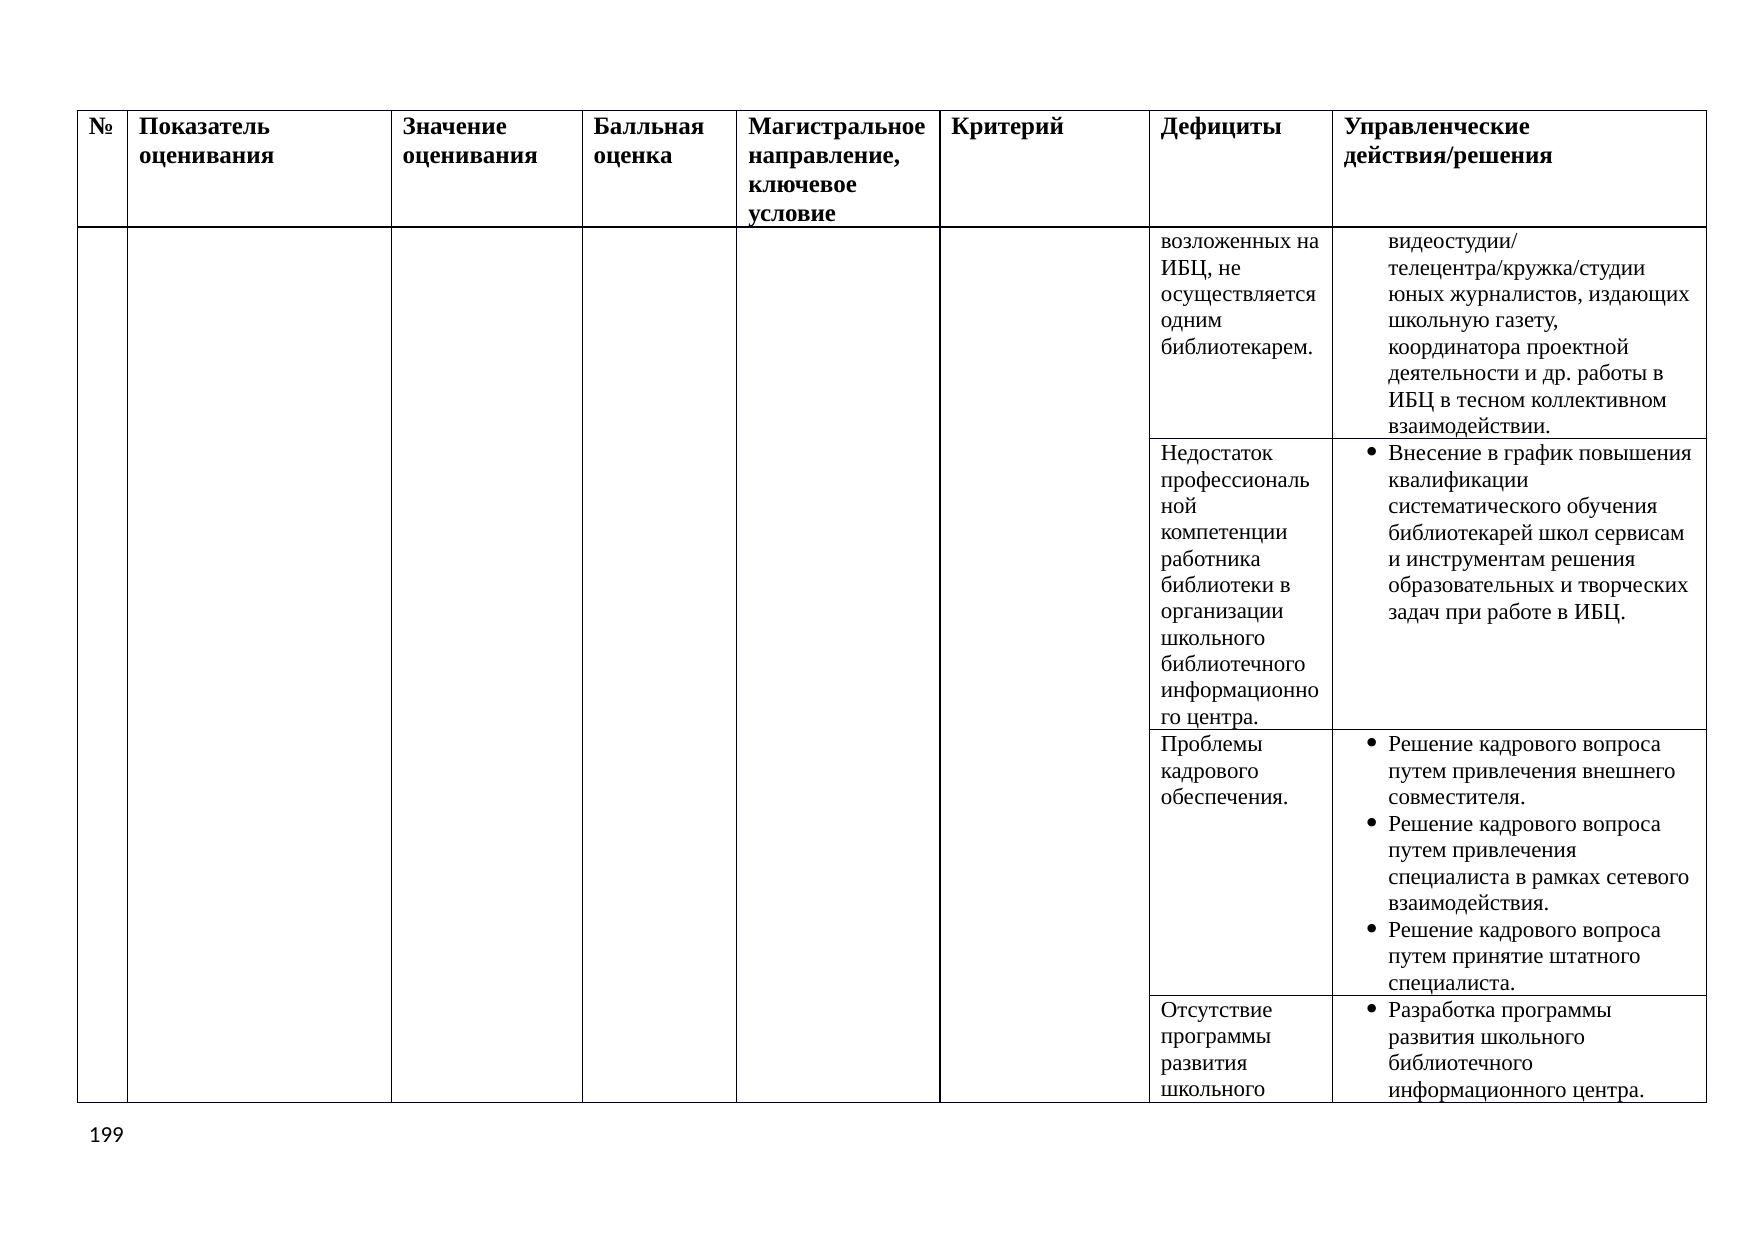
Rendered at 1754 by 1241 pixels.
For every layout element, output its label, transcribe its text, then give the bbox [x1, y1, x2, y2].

table_cell [583, 228, 736, 1102]
table_cell [737, 228, 939, 1102]
table_header Магистральное направление, ключевое условие [737, 111, 939, 226]
table_header № [78, 111, 127, 226]
table_cell [128, 228, 391, 1102]
table_header Балльная оценка [583, 111, 736, 226]
table_cell [941, 228, 1149, 1102]
table_header Значение оценивания [392, 111, 582, 226]
table_cell [78, 228, 127, 1102]
table_cell Отсутствие программы развития школьного [1150, 996, 1332, 1102]
table_header Показатель оценивания [128, 111, 391, 226]
table_header Дефициты [1150, 111, 1332, 226]
table_cell Недостаток профессиональной компетенции работника библиотеки в организации школьного библиотечного информационного центра. [1150, 439, 1332, 729]
table_header Управленческие действия/решения [1333, 111, 1706, 226]
table_cell Проблемы кадрового обеспечения. [1150, 730, 1332, 995]
table_header Критерий [941, 111, 1149, 226]
table_cell Решение кадрового вопроса путем привлечения внешнего совместителя. Решение кадрового вопроса путем привлечения специалиста в рамках сетевого взаимодействия. Решение кадрового вопроса путем принятие штатного специалиста. [1333, 730, 1706, 995]
table_cell возложенных на ИБЦ, не осуществляется одним библиотекарем. [1150, 228, 1332, 438]
table_cell Разработка программы развития школьного библиотечного информационного центра. [1333, 996, 1706, 1102]
table_cell Внесение в график повышения квалификации систематического обучения библиотекарей школ сервисам и инструментам решения образовательных и творческих задач при работе в ИБЦ. [1333, 439, 1706, 729]
table_cell видеостудии/ телецентра/кружка/студии юных журналистов, издающих школьную газету, координатора проектной деятельности и др. работы в ИБЦ в тесном коллективном взаимодействии. [1333, 228, 1706, 438]
table_cell [392, 228, 582, 1102]
